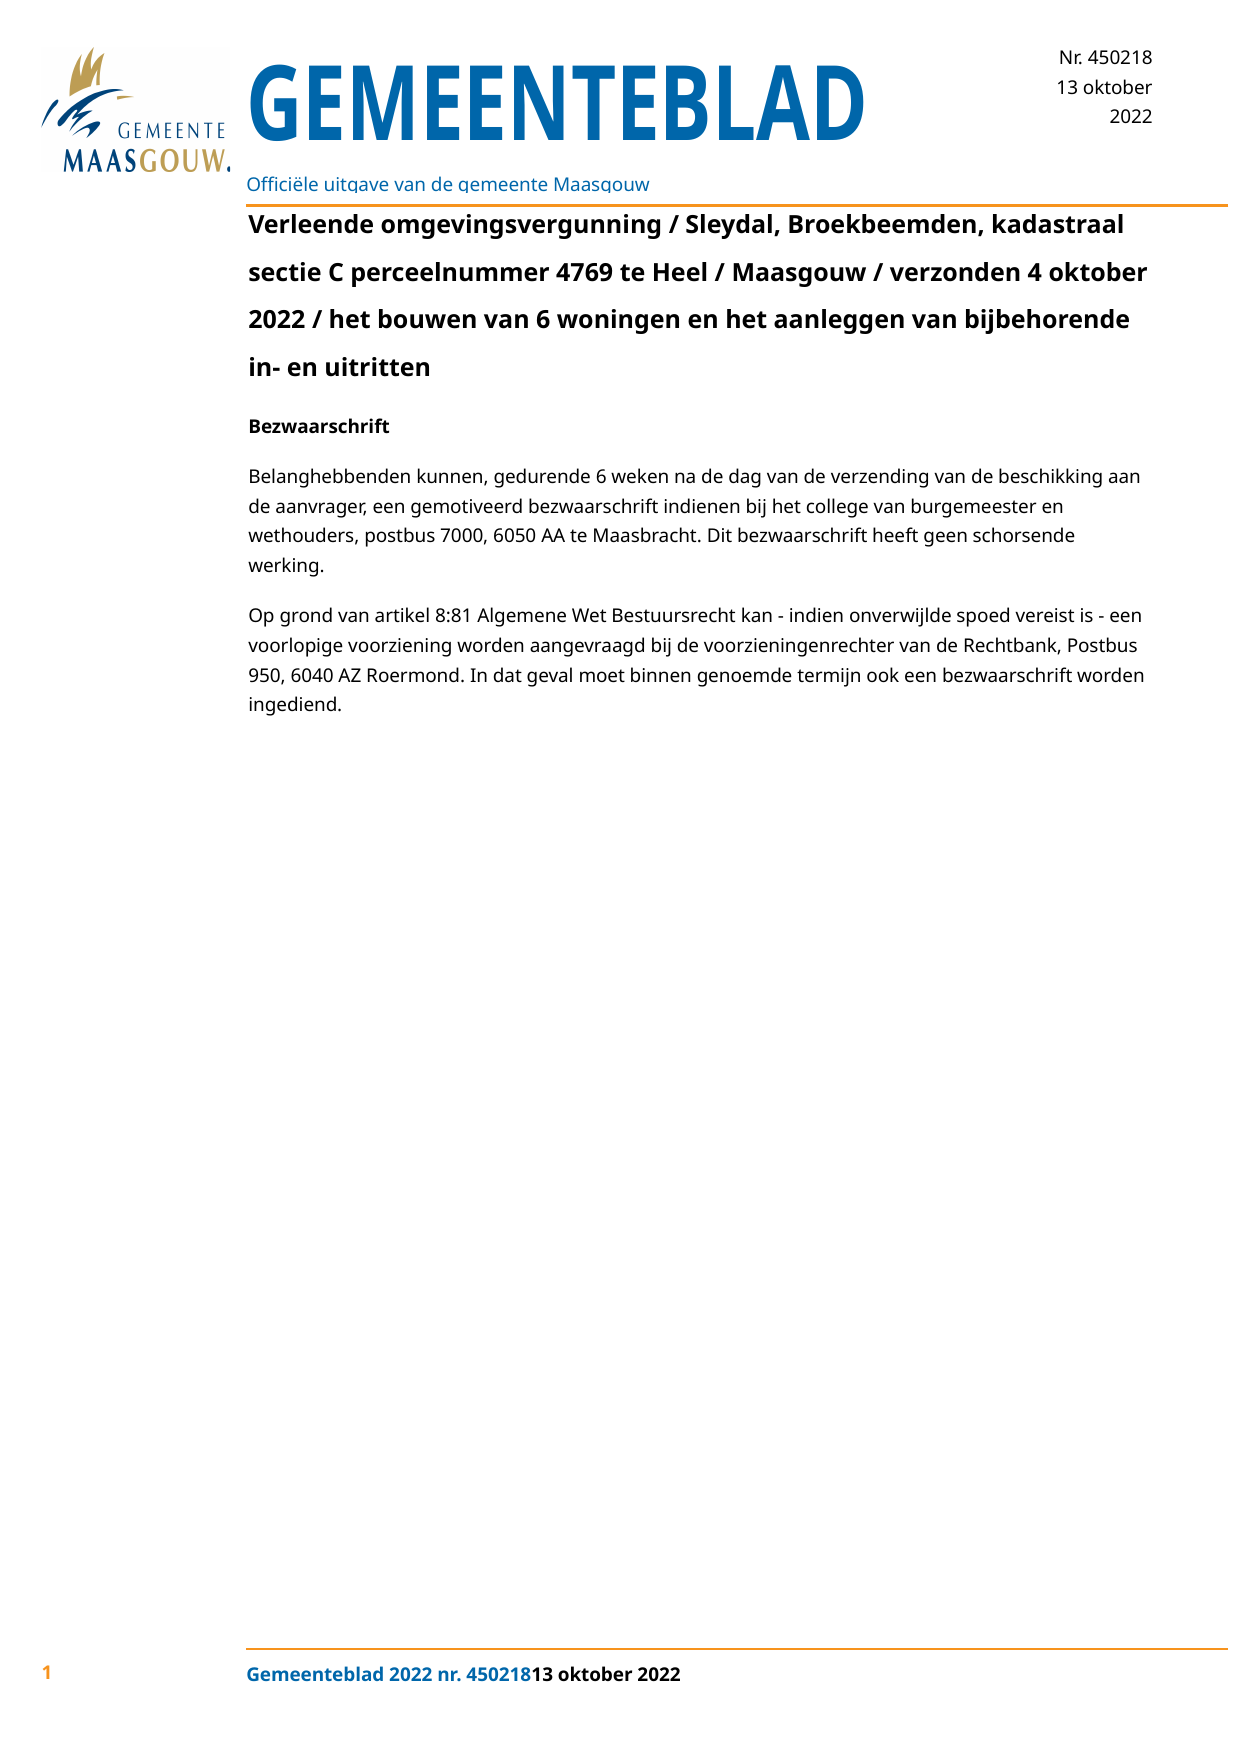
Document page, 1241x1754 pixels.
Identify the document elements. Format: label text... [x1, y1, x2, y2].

text Bezwaarschrift [248, 413, 1152, 439]
text Belanghebbenden kunnen, gedurende 6 weken na de dag van de verzending van de beschikking aan de aanvrager, een gemotiveerd bezwaarschrift indienen bij het college van burgemeester en wethouders, postbus 7000, 6050 AA te Maasbracht. Dit bezwaarschrift heeft geen schorsende werking. [248, 463, 1152, 578]
text Verleende omgevingsvergunning / Sleydal, Broekbeemden, kadastraal sectie C perceelnummer 4769 te Heel / Maasgouw / verzonden 4 oktober 2022 / het bouwen van 6 woningen en het aanleggen van bijbehorende in- en uitritten [248, 207, 1152, 384]
text Op grond van artikel 8:81 Algemene Wet Bestuursrecht kan - indien onverwijlde spoed vereist is - een voorlopige voorziening worden aangevraagd bij de voorzieningenrechter van de Rechtbank, Postbus 950, 6040 AZ Roermond. In dat geval moet binnen genoemde termijn ook een bezwaarschrift worden ingediend. [248, 603, 1152, 717]
picture [41, 47, 231, 172]
